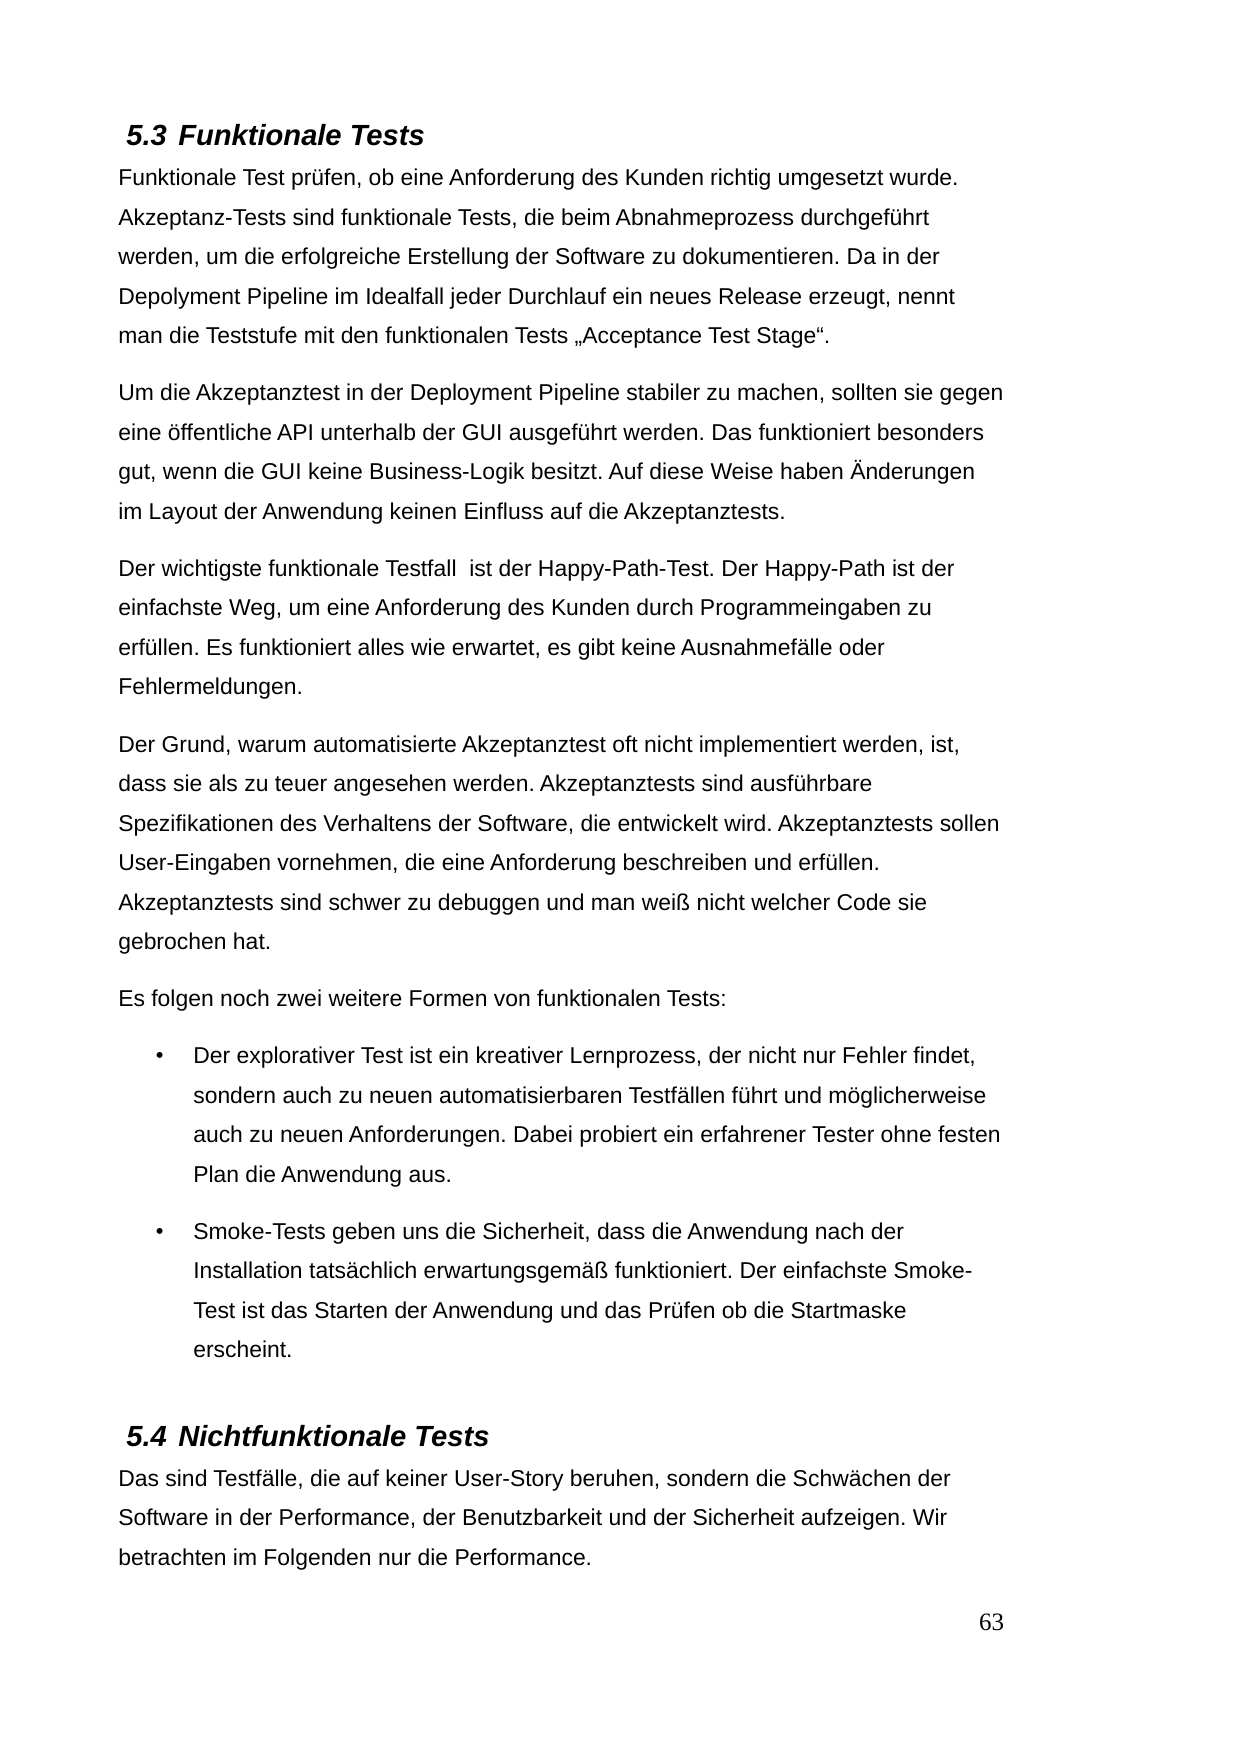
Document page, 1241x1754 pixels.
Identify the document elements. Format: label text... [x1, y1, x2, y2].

text Der wichtigste funktionale Testfall ist der Happy-Path-Test. Der Happy-Path ist der einfachste Weg, um eine Anforderung des Kunden durch Programmeingaben zu erfüllen. Es funktioniert alles wie erwartet, es gibt keine Ausnahmefälle oder Fehlermeldungen. [118, 555, 1004, 700]
text Funktionale Test prüfen, ob eine Anforderung des Kunden richtig umgesetzt wurde. Akzeptanz-Tests sind funktionale Tests, die beim Abnahmeprozess durchgeführt werden, um die erfolgreiche Erstellung der Software zu dokumentieren. Da in der Depolyment Pipeline im Idealfall jeder Durchlauf ein neues Release erzeugt, nennt man die Teststufe mit den funktionalen Tests „Acceptance Test Stage“. [118, 164, 1004, 348]
text Um die Akzeptanztest in der Deployment Pipeline stabiler zu machen, sollten sie gegen eine öffentliche API unterhalb der GUI ausgeführt werden. Das funktioniert besonders gut, wenn die GUI keine Business-Logik besitzt. Auf diese Weise haben Änderungen im Layout der Anwendung keinen Einfluss auf die Akzeptanztests. [118, 379, 1004, 524]
list Smoke-Tests geben uns die Sicherheit, dass die Anwendung nach der Installation tatsächlich erwartungsgemäß funktioniert. Der einfachste Smoke-Test ist das Starten der Anwendung und das Prüfen ob die Startmaske erscheint. [156, 1218, 1004, 1363]
text Das sind Testfälle, die auf keiner User-Story beruhen, sondern die Schwächen der Software in der Performance, der Benutzbarkeit und der Sicherheit aufzeigen. Wir betrachten im Folgenden nur die Performance. [118, 1464, 1004, 1570]
subtitle Funktionale Tests [118, 118, 1004, 152]
list Der explorativer Test ist ein kreativer Lernprozess, der nicht nur Fehler findet, sondern auch zu neuen automatisierbaren Testfällen führt und möglicherweise auch zu neuen Anforderungen. Dabei probiert ein erfahrener Tester ohne festen Plan die Anwendung aus. [156, 1042, 1004, 1187]
text Der Grund, warum automatisierte Akzeptanztest oft nicht implementiert werden, ist, dass sie als zu teuer angesehen werden. Akzeptanztests sind ausführbare Spezifikationen des Verhaltens der Software, die entwickelt wird. Akzeptanztests sollen User-Eingaben vornehmen, die eine Anforderung beschreiben und erfüllen. Akzeptanztests sind schwer zu debuggen und man weiß nicht welcher Code sie gebrochen hat. [118, 731, 1004, 954]
subtitle Nichtfunktionale Tests [118, 1418, 1004, 1452]
text Es folgen noch zwei weitere Formen von funktionalen Tests: [118, 985, 1004, 1011]
